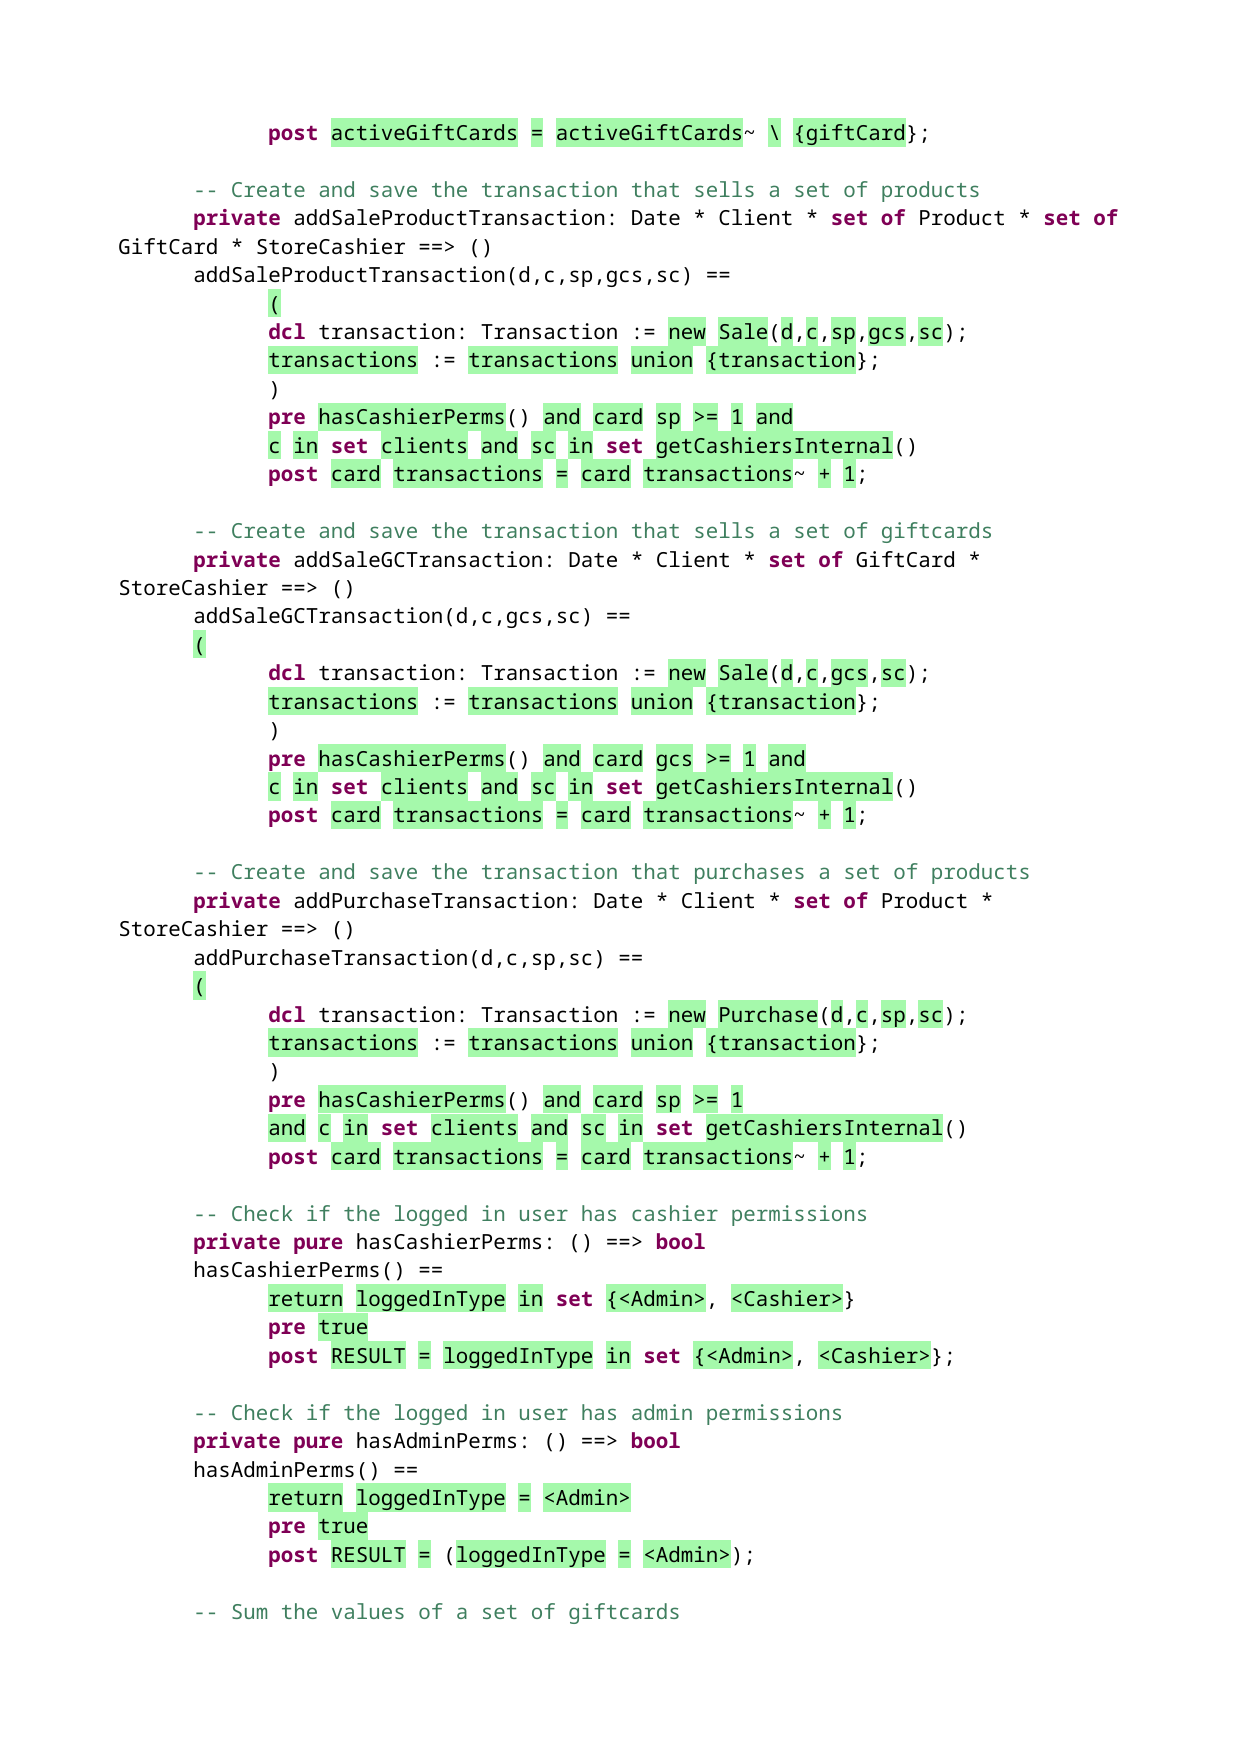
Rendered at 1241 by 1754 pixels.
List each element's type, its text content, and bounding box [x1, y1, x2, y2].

text private pure hasCashierPerms: () ==> bool [118, 1227, 1122, 1256]
text return loggedInType = <Admin> [118, 1483, 1122, 1512]
text ) [118, 1057, 1122, 1085]
text post activeGiftCards = activeGiftCards~ \ {giftCard}; [118, 118, 1122, 147]
text c in set clients and sc in set getCashiersInternal() [118, 431, 1122, 459]
text -- Check if the logged in user has admin permissions [118, 1398, 1122, 1426]
text hasAdminPerms() == [118, 1455, 1122, 1483]
text ( [118, 630, 1122, 658]
text pre true [118, 1312, 1122, 1341]
text post RESULT = loggedInType in set {<Admin>, <Cashier>}; [118, 1341, 1122, 1369]
text post card transactions = card transactions~ + 1; [118, 459, 1122, 488]
text dcl transaction: Transaction := new Sale(d,c,sp,gcs,sc); [118, 317, 1122, 346]
text c in set clients and sc in set getCashiersInternal() [118, 772, 1122, 801]
text pre hasCashierPerms() and card sp >= 1 [118, 1085, 1122, 1113]
text private pure hasAdminPerms: () ==> bool [118, 1426, 1122, 1455]
text -- Create and save the transaction that sells a set of products [118, 175, 1122, 203]
text hasCashierPerms() == [118, 1256, 1122, 1284]
text post card transactions = card transactions~ + 1; [118, 1142, 1122, 1170]
text addSaleProductTransaction(d,c,sp,gcs,sc) == [118, 260, 1122, 289]
text pre true [118, 1512, 1122, 1540]
text transactions := transactions union {transaction}; [118, 346, 1122, 374]
text -- Check if the logged in user has cashier permissions [118, 1199, 1122, 1227]
text -- Create and save the transaction that purchases a set of products [118, 857, 1122, 886]
text dcl transaction: Transaction := new Purchase(d,c,sp,sc); [118, 1000, 1122, 1028]
text ( [118, 971, 1122, 1000]
text addPurchaseTransaction(d,c,sp,sc) == [118, 943, 1122, 971]
text private addPurchaseTransaction: Date * Client * set of Product * StoreCashier ==> () [118, 886, 1122, 943]
text post RESULT = (loggedInType = <Admin>); [118, 1540, 1122, 1568]
text dcl transaction: Transaction := new Sale(d,c,gcs,sc); [118, 658, 1122, 687]
text return loggedInType in set {<Admin>, <Cashier>} [118, 1284, 1122, 1312]
text ( [118, 289, 1122, 317]
text private addSaleProductTransaction: Date * Client * set of Product * set of GiftCard * StoreCashier ==> () [118, 203, 1122, 260]
text pre hasCashierPerms() and card sp >= 1 and [118, 402, 1122, 431]
text addSaleGCTransaction(d,c,gcs,sc) == [118, 602, 1122, 630]
text ) [118, 715, 1122, 744]
text transactions := transactions union {transaction}; [118, 1028, 1122, 1057]
text transactions := transactions union {transaction}; [118, 687, 1122, 715]
text -- Create and save the transaction that sells a set of giftcards [118, 516, 1122, 545]
text post card transactions = card transactions~ + 1; [118, 801, 1122, 829]
text ) [118, 374, 1122, 402]
text and c in set clients and sc in set getCashiersInternal() [118, 1113, 1122, 1142]
text private addSaleGCTransaction: Date * Client * set of GiftCard * StoreCashier ==> () [118, 545, 1122, 602]
text pre hasCashierPerms() and card gcs >= 1 and [118, 744, 1122, 772]
text -- Sum the values of a set of giftcards [118, 1597, 1122, 1625]
